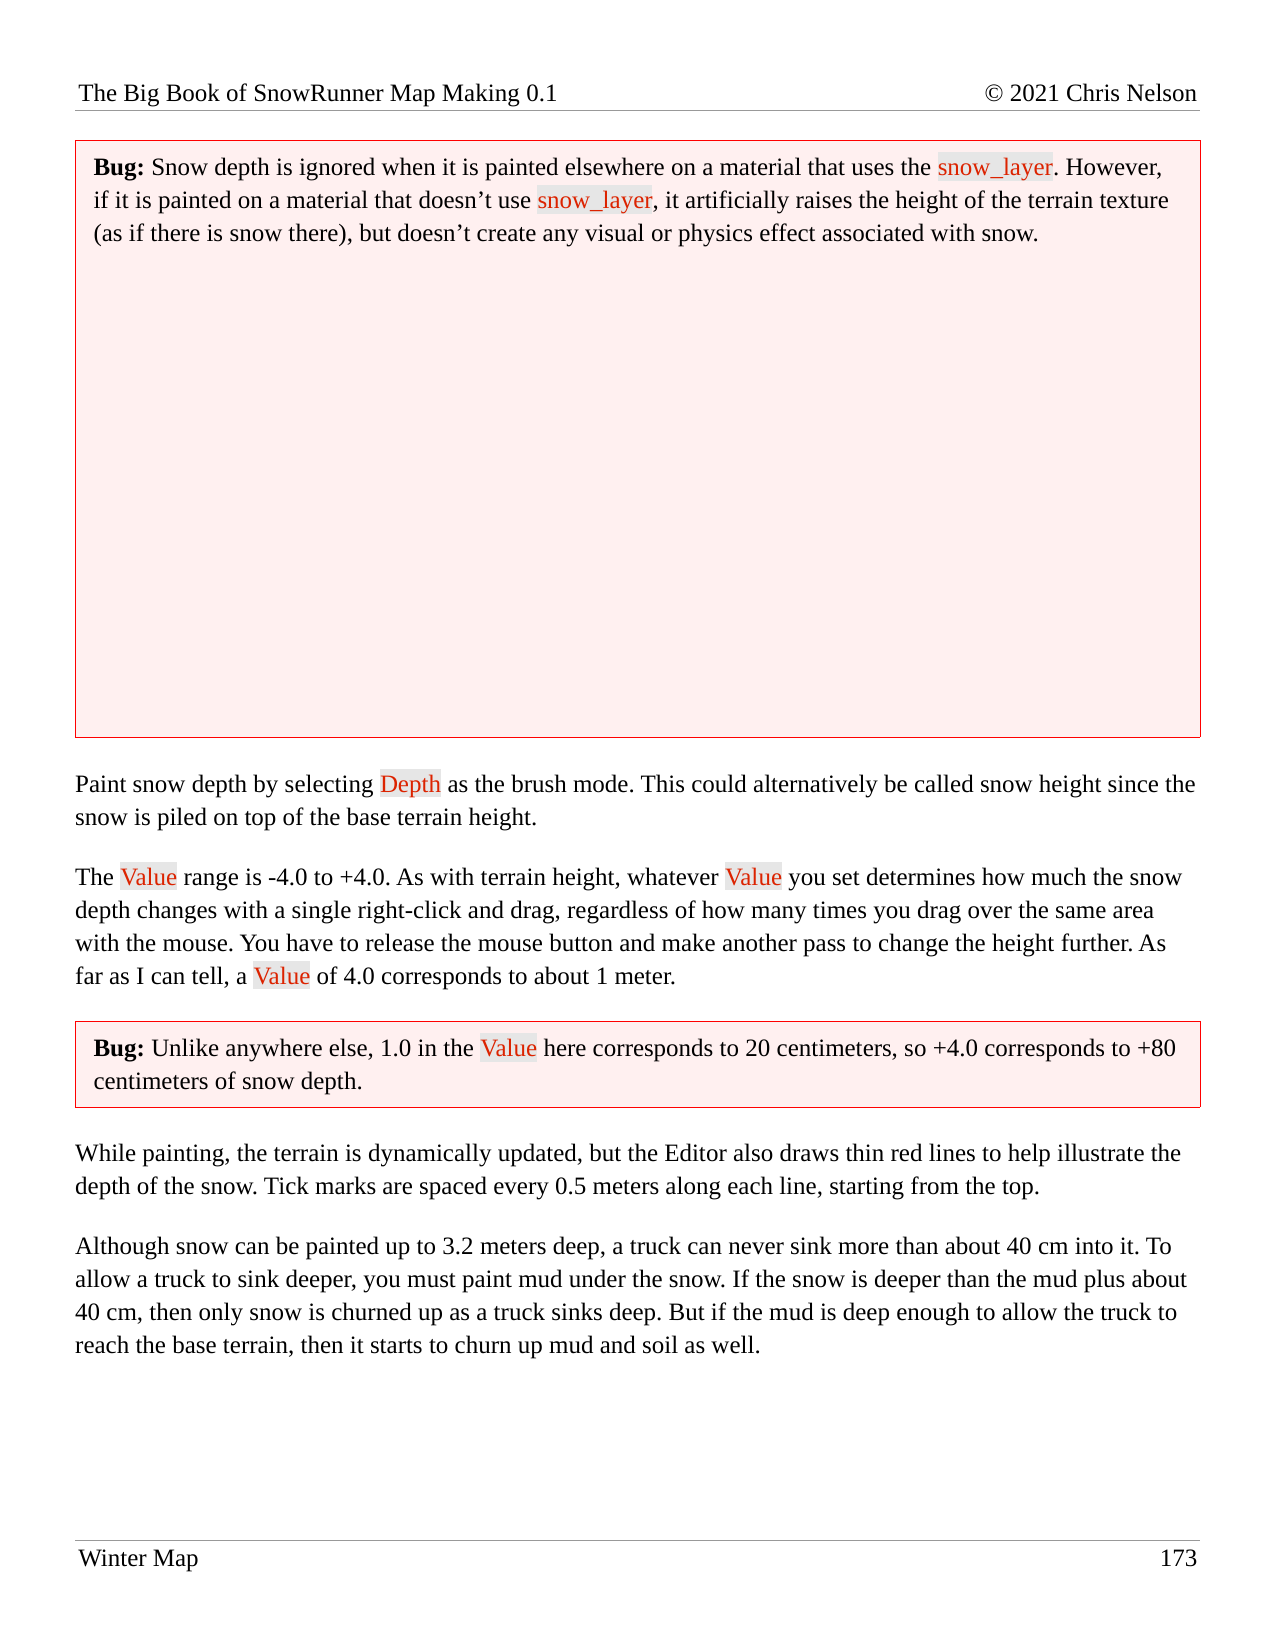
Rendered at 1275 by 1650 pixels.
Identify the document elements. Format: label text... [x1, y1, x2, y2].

text The Value range is -4.0 to +4.0. As with terrain height, whatever Value you set determines how much the snow depth changes with a single right-click and drag, regardless of how many times you drag over the same area with the mouse. You have to release the mouse button and make another pass to change the height further. As far as I can tell, a Value of 4.0 corresponds to about 1 meter. [75, 862, 1200, 989]
text Although snow can be painted up to 3.2 meters deep, a truck can never sink more than about 40 cm into it. To allow a truck to sink deeper, you must paint mud under the snow. If the snow is deeper than the mud plus about 40 cm, then only snow is churned up as a truck sinks deep. But if the mud is deep enough to allow the truck to reach the base terrain, then it starts to churn up mud and soil as well. [75, 1231, 1200, 1359]
text Paint snow depth by selecting Depth as the brush mode. This could alternatively be called snow height since the snow is piled on top of the base terrain height. [75, 769, 1200, 830]
list Unlike anywhere else, 1.0 in the Value here corresponds to 20 centimeters, so +4.0 corresponds to +80 centimeters of snow depth. [76, 1022, 1200, 1107]
text While painting, the terrain is dynamically updated, but the Editor also draws thin red lines to help illustrate the depth of the snow. Tick marks are spaced every 0.5 meters along each line, starting from the top. [75, 1138, 1200, 1200]
list Snow depth is ignored when it is painted elsewhere on a material that uses the snow_layer. However, if it is painted on a material that doesn’t use snow_layer, it artificially raises the height of the terrain texture (as if there is snow there), but doesn’t create any visual or physics effect associated with snow. [76, 141, 1200, 247]
